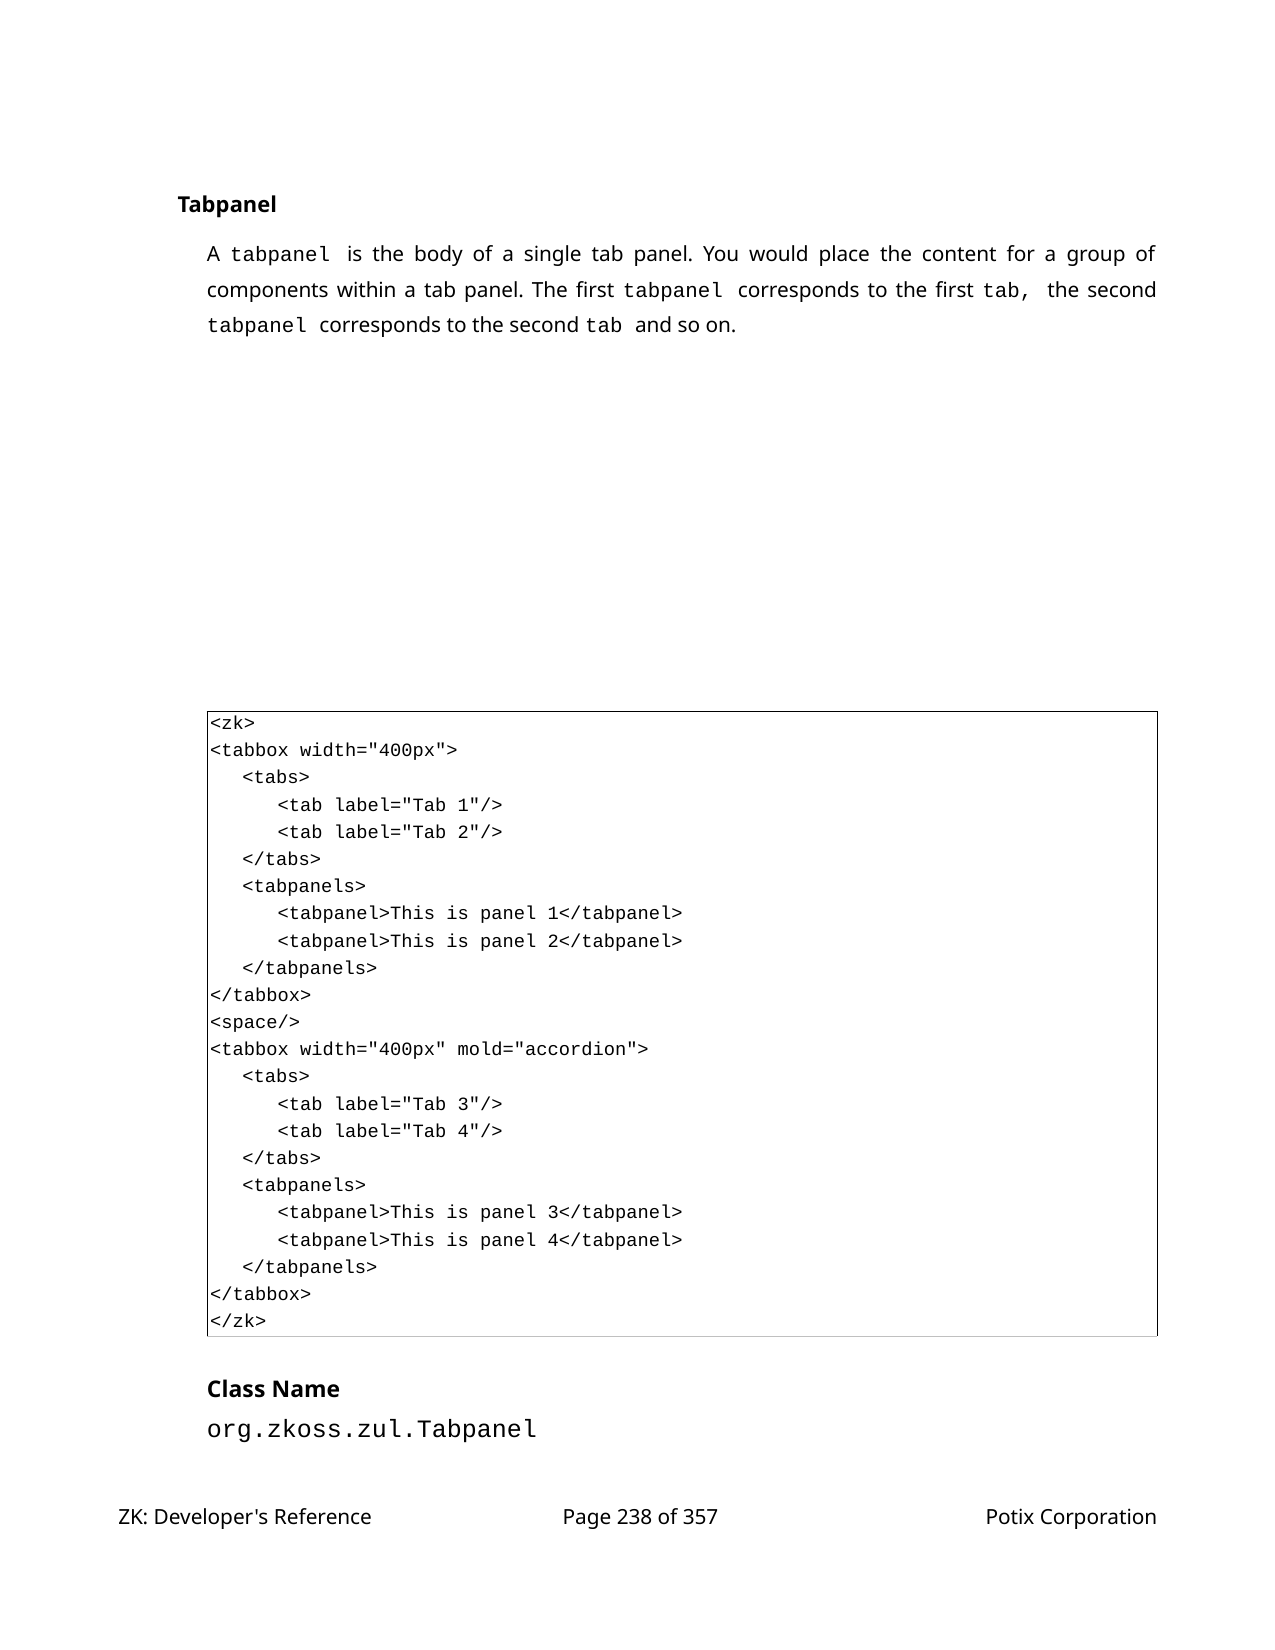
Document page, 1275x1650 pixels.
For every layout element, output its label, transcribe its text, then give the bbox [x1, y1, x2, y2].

text </tabbox> [208, 983, 1157, 1007]
text <tab label="Tab 3"/> [208, 1092, 1157, 1116]
text org.zkoss.zul.Tabpanel [207, 1417, 1157, 1445]
text </tabs> [208, 1146, 1157, 1170]
text <tabpanels> [208, 874, 1157, 898]
text <tabpanel>This is panel 4</tabpanel> [208, 1227, 1157, 1252]
text <tabpanel>This is panel 3</tabpanel> [208, 1200, 1157, 1224]
text <tab label="Tab 1"/> [208, 792, 1157, 817]
text <zk> [208, 712, 1157, 735]
text <tabs> [208, 765, 1157, 789]
subtitle Class Name [207, 1373, 1157, 1404]
subtitle Tabpanel [177, 189, 1157, 219]
text <tabpanel>This is panel 2</tabpanel> [208, 928, 1157, 953]
text <tab label="Tab 2"/> [208, 820, 1157, 844]
text <tabbox width="400px" mold="accordion"> [208, 1037, 1157, 1061]
text </tabpanels> [208, 1255, 1157, 1279]
text <tabpanels> [208, 1173, 1157, 1197]
text <tabpanel>This is panel 1</tabpanel> [208, 901, 1157, 926]
text </tabpanels> [208, 956, 1157, 980]
text <tabs> [208, 1064, 1157, 1089]
text </tabbox> [208, 1282, 1157, 1306]
text A tabpanel is the body of a single tab panel. You would place the content for a group of components within a tab panel. The first tabpanel corresponds to the first tab, the second tabpanel corresponds to the second tab and so on. [207, 239, 1157, 339]
text <tabbox width="400px"> [208, 738, 1157, 762]
text </tabs> [208, 847, 1157, 871]
text </zk> [208, 1309, 1157, 1336]
text <space/> [208, 1010, 1157, 1034]
text <tab label="Tab 4"/> [208, 1119, 1157, 1143]
